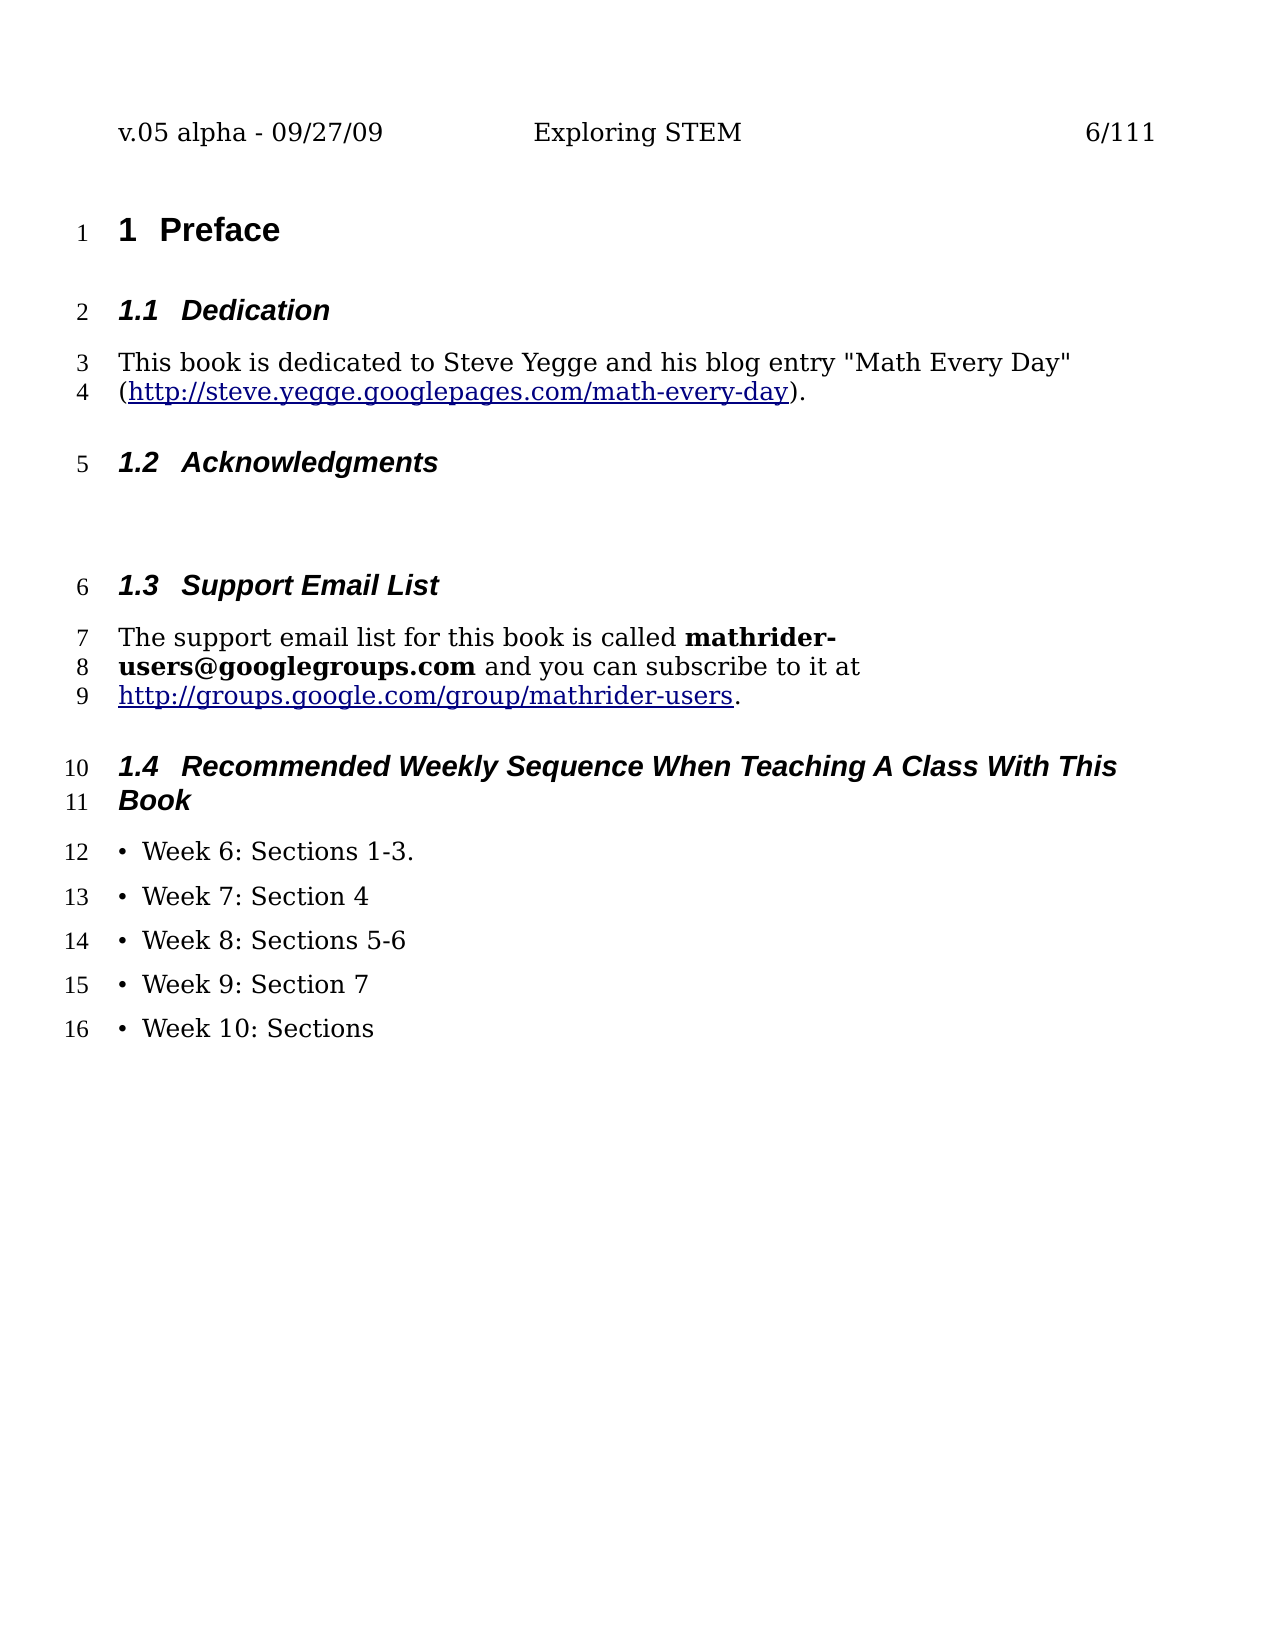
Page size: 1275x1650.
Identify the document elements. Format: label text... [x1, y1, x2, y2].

list Week 7: Section 4 [118, 882, 1157, 911]
subtitle Acknowledgments [118, 445, 1157, 479]
subtitle Support Email List [118, 568, 1157, 602]
list Week 6: Sections 1-3. [118, 837, 1157, 867]
text The support email list for this book is called mathrider-users@googlegroups.com and you can subscribe to it at http://groups.google.com/group/mathrider-users. [118, 622, 1157, 710]
list Week 8: Sections 5-6 [118, 926, 1157, 955]
subtitle Recommended Weekly Sequence When Teaching A Class With This Book [118, 749, 1157, 817]
list Week 10: Sections [118, 1014, 1157, 1043]
list Week 9: Section 7 [118, 970, 1157, 999]
subtitle Preface [118, 210, 1157, 248]
text This book is dedicated to Steve Yegge and his blog entry "Math Every Day" (http://steve.yegge.googlepages.com/math-every-day). [118, 348, 1157, 406]
subtitle Dedication [118, 293, 1157, 327]
